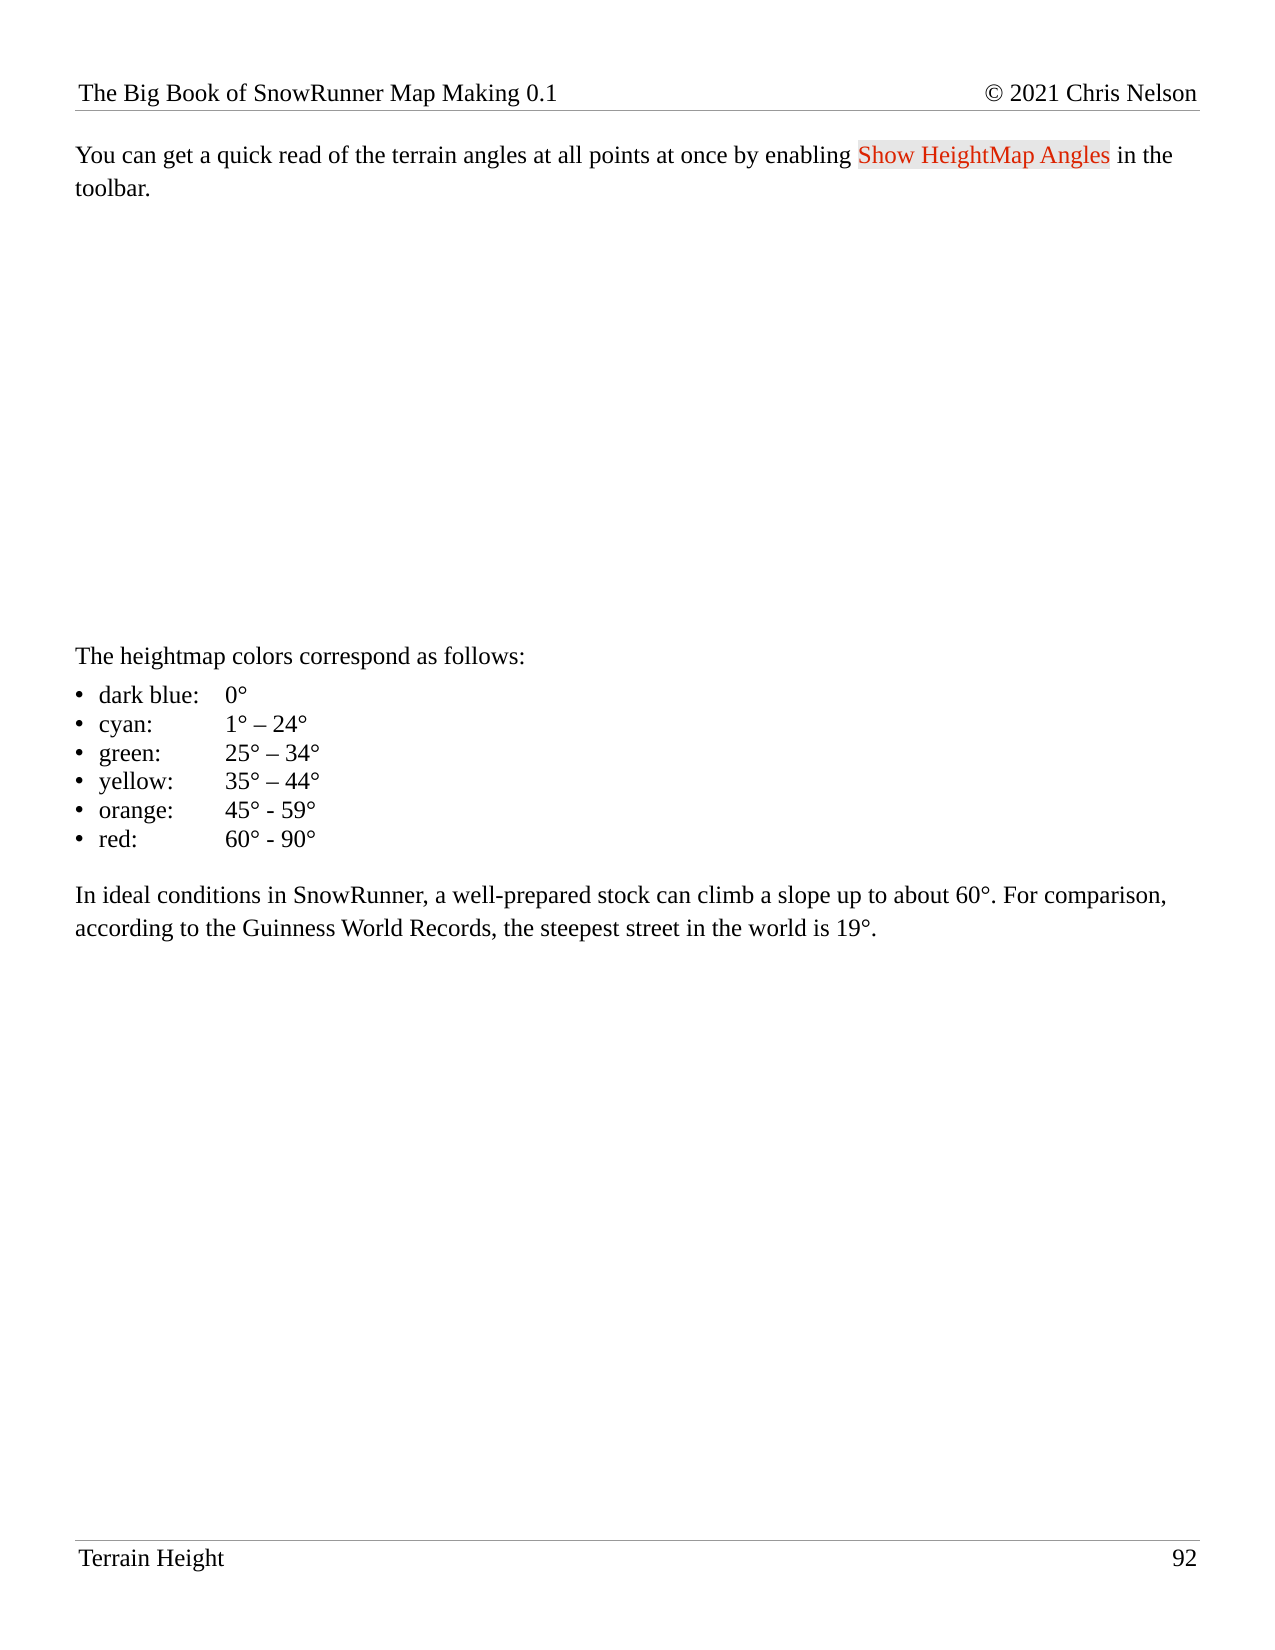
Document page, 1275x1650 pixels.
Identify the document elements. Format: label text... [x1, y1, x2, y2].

text In ideal conditions in SnowRunner, a well-prepared stock can climb a slope up to about 60°. For comparison, according to the Guinness World Records, the steepest street in the world is 19°. [75, 880, 1200, 941]
text You can get a quick read of the terrain angles at all points at once by enabling Show HeightMap Angles in the toolbar. [75, 140, 1200, 202]
list green: 25° – 34° [75, 738, 1200, 766]
subtitle The heightmap colors correspond as follows: [75, 641, 1200, 670]
list red: 60° - 90° [75, 824, 1200, 853]
list yellow: 35° – 44° [75, 766, 1200, 795]
list dark blue: 0° [75, 680, 1200, 709]
list cyan: 1° – 24° [75, 709, 1200, 738]
list orange: 45° - 59° [75, 795, 1200, 824]
